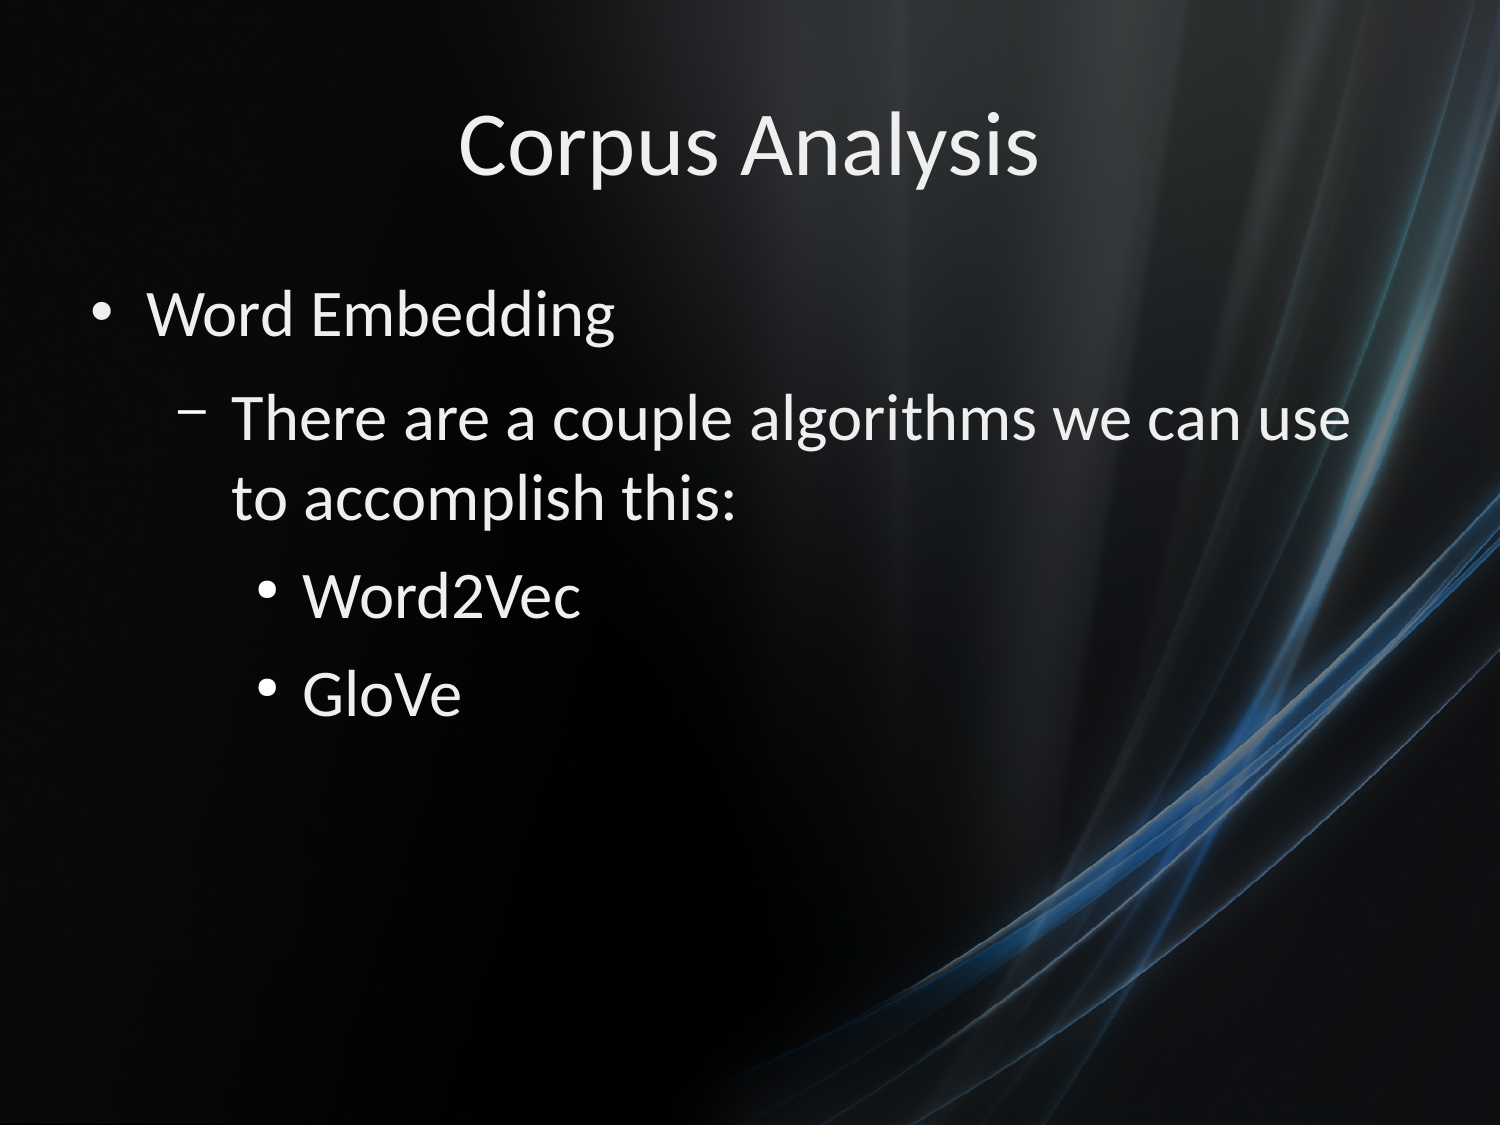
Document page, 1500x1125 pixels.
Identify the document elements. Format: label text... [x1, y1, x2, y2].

text_box [0, 0, 1500, 1125]
list Word Embedding There are a couple algorithms we can use to accomplish this: Word2Vec GloVe [75, 262, 1426, 1005]
title Corpus Analysis [75, 45, 1425, 233]
